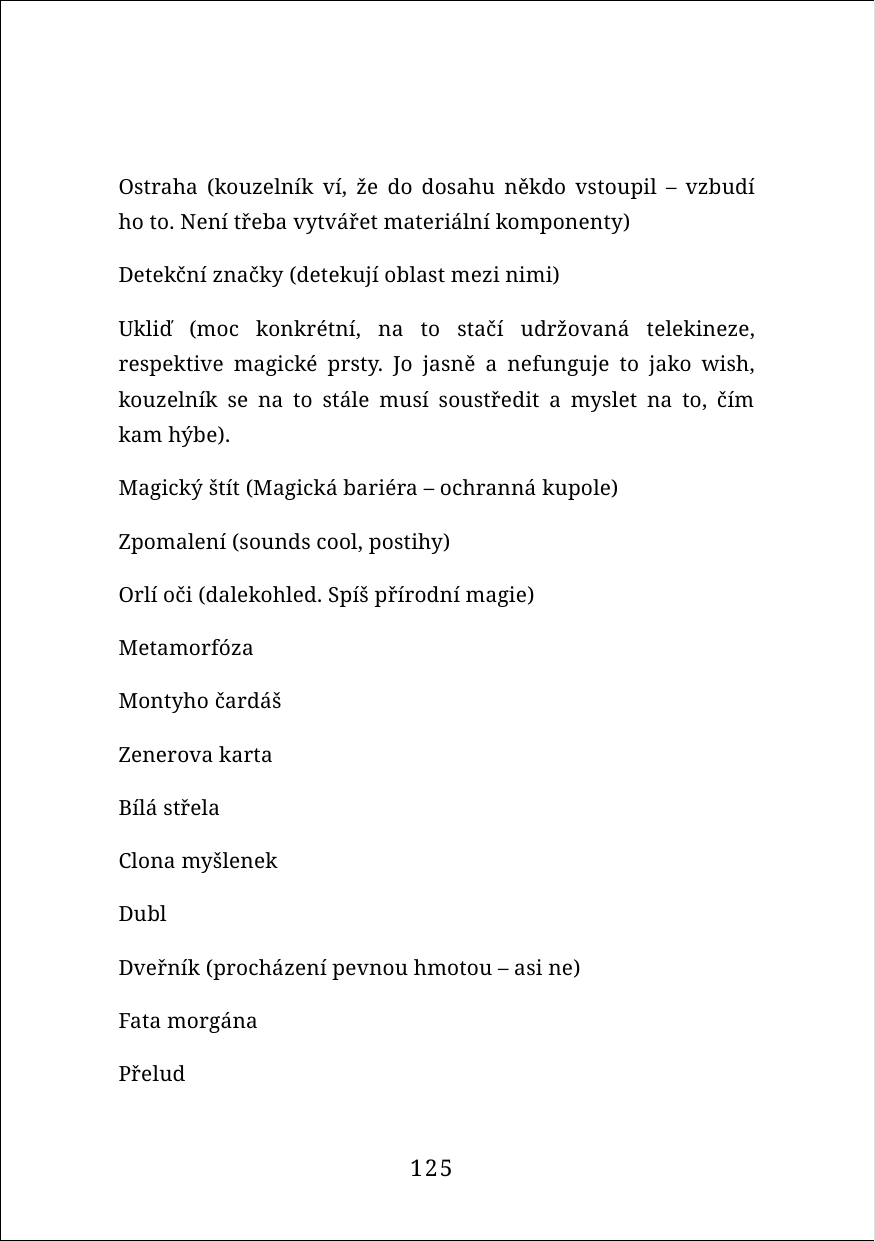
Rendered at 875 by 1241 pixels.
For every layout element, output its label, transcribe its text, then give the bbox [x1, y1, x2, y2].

text Dubl [118, 899, 756, 928]
text Detekční značky (detekují oblast mezi nimi) [118, 261, 756, 289]
text Zpomalení (sounds cool, postihy) [118, 527, 756, 555]
text Montyho čardáš [118, 686, 756, 715]
text Ukliď (moc konkrétní, na to stačí udržovaná telekineze, respektive magické prsty. Jo jasně a nefunguje to jako wish, kouzelník se na to stále musí soustředit a myslet na to, čím kam hýbe). [118, 314, 756, 449]
text Přelud [118, 1059, 756, 1087]
text Metamorfóza [118, 633, 756, 662]
text Magický štít (Magická bariéra – ochranná kupole) [118, 473, 756, 502]
text Ostraha (kouzelník ví, že do dosahu někdo vstoupil – vzbudí ho to. Není třeba vytvářet materiální komponenty) [118, 172, 756, 236]
text Bílá střela [118, 793, 756, 821]
text Dveřník (procházení pevnou hmotou – asi ne) [118, 953, 756, 981]
text Zenerova karta [118, 740, 756, 768]
text Fata morgána [118, 1006, 756, 1034]
text Orlí oči (dalekohled. Spíš přírodní magie) [118, 580, 756, 608]
text Clona myšlenek [118, 846, 756, 874]
